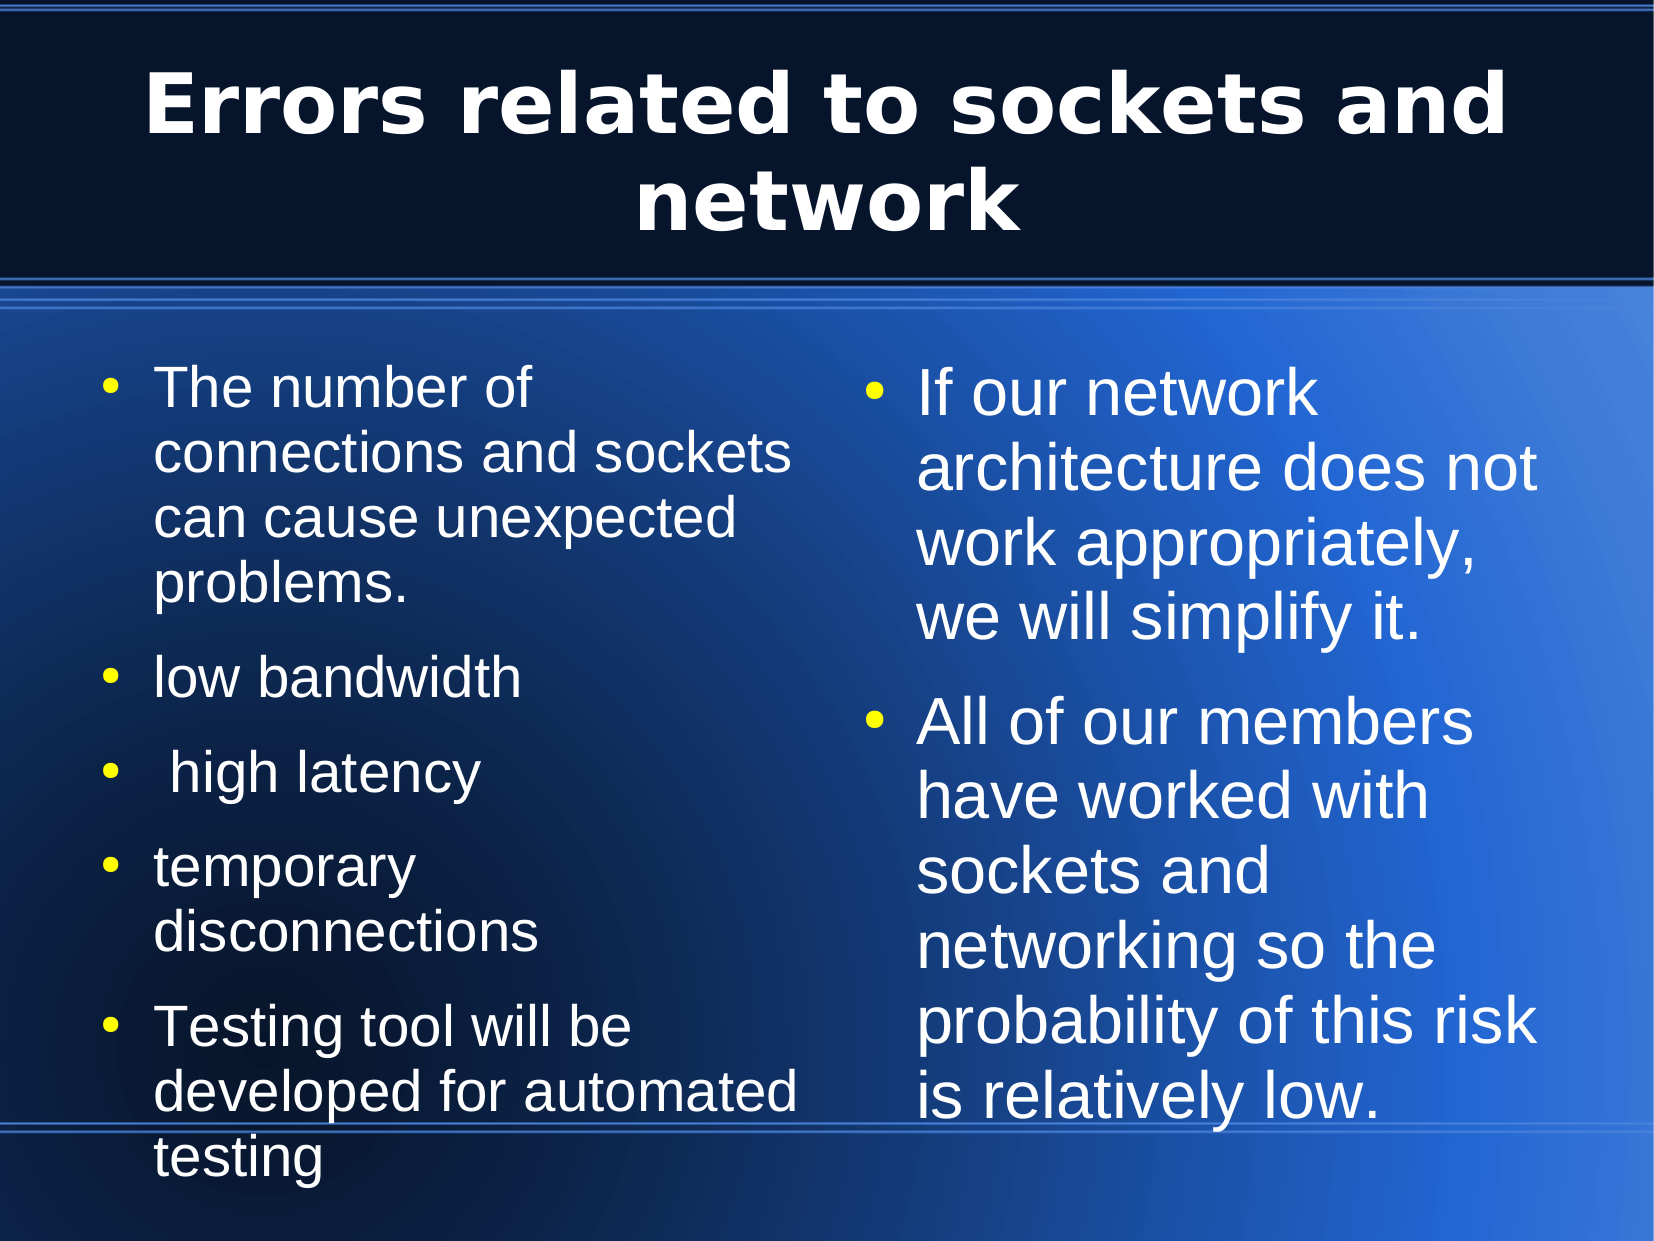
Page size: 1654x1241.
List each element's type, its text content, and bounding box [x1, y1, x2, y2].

picture [0, 0, 1654, 1241]
list If our network architecture does not work appropriately, we will simplify it. All of our members have worked with sockets and networking so the probability of this risk is relatively low. [845, 355, 1572, 1135]
title Errors related to sockets and network [82, 49, 1571, 257]
list The number of connections and sockets can cause unexpected problems. low bandwidth high latency temporary disconnections Testing tool will be developed for automated testing [82, 355, 809, 1075]
